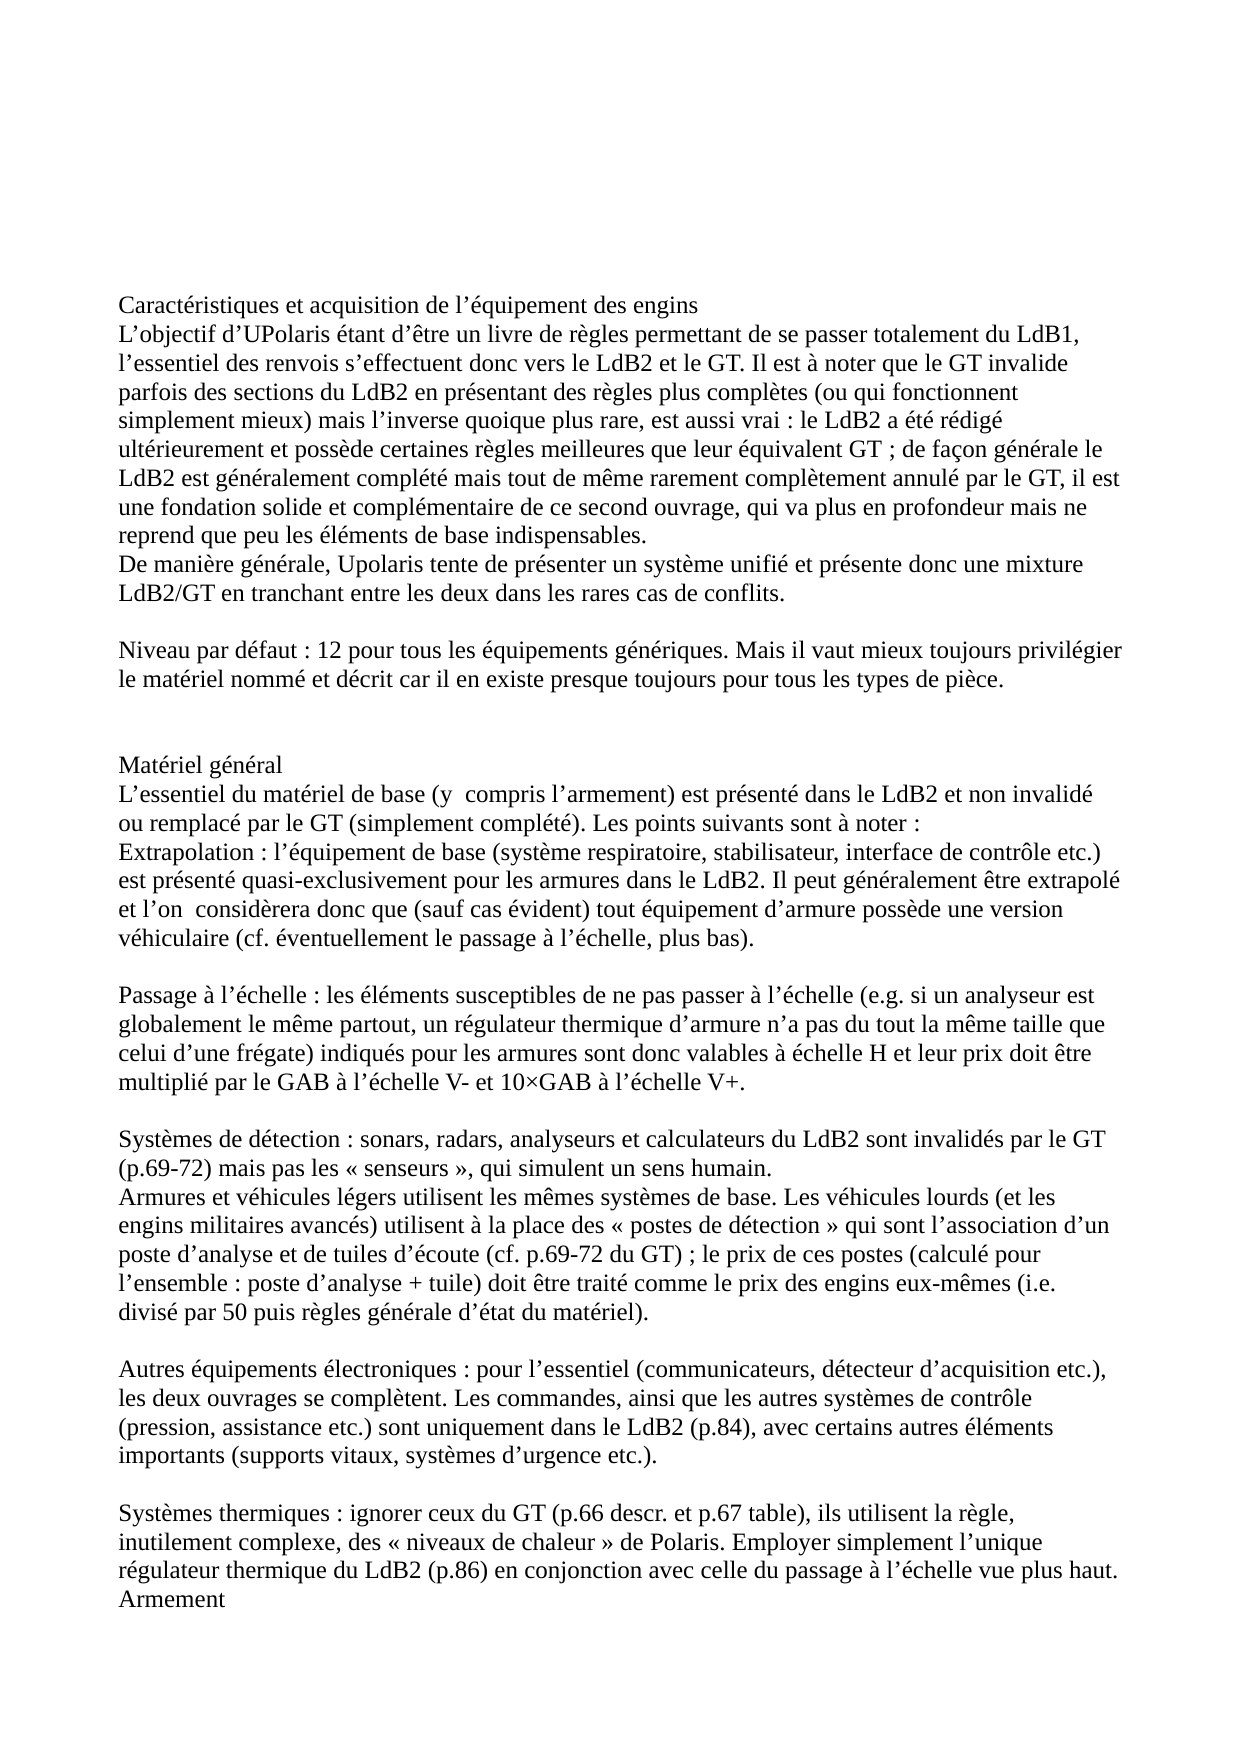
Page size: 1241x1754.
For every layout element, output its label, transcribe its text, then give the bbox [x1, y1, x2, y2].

text Extrapolation : l’équipement de base (système respiratoire, stabilisateur, interface de contrôle etc.) est présenté quasi-exclusivement pour les armures dans le LdB2. Il peut généralement être extrapolé et l’on considèrera donc que (sauf cas évident) tout équipement d’armure possède une version véhiculaire (cf. éventuellement le passage à l’échelle, plus bas). [118, 837, 1122, 952]
text Systèmes thermiques : ignorer ceux du GT (p.66 descr. et p.67 table), ils utilisent la règle, inutilement complexe, des « niveaux de chaleur » de Polaris. Employer simplement l’unique régulateur thermique du LdB2 (p.86) en conjonction avec celle du passage à l’échelle vue plus haut. [118, 1498, 1122, 1584]
text Caractéristiques et acquisition de l’équipement des engins [118, 291, 1122, 319]
text Autres équipements électroniques : pour l’essentiel (communicateurs, détecteur d’acquisition etc.), les deux ouvrages se complètent. Les commandes, ainsi que les autres systèmes de contrôle (pression, assistance etc.) sont uniquement dans le LdB2 (p.84), avec certains autres éléments importants (supports vitaux, systèmes d’urgence etc.). [118, 1354, 1122, 1469]
text Armement [118, 1584, 1122, 1613]
text Passage à l’échelle : les éléments susceptibles de ne pas passer à l’échelle (e.g. si un analyseur est globalement le même partout, un régulateur thermique d’armure n’a pas du tout la même taille que celui d’une frégate) indiqués pour les armures sont donc valables à échelle H et leur prix doit être multiplié par le GAB à l’échelle V- et 10×GAB à l’échelle V+. [118, 981, 1122, 1096]
text Armures et véhicules légers utilisent les mêmes systèmes de base. Les véhicules lourds (et les engins militaires avancés) utilisent à la place des « postes de détection » qui sont l’association d’un poste d’analyse et de tuiles d’écoute (cf. p.69-72 du GT) ; le prix de ces postes (calculé pour l’ensemble : poste d’analyse + tuile) doit être traité comme le prix des engins eux-mêmes (i.e. divisé par 50 puis règles générale d’état du matériel). [118, 1182, 1122, 1326]
text L’objectif d’UPolaris étant d’être un livre de règles permettant de se passer totalement du LdB1, l’essentiel des renvois s’effectuent donc vers le LdB2 et le GT. Il est à noter que le GT invalide parfois des sections du LdB2 en présentant des règles plus complètes (ou qui fonctionnent simplement mieux) mais l’inverse quoique plus rare, est aussi vrai : le LdB2 a été rédigé ultérieurement et possède certaines règles meilleures que leur équivalent GT ; de façon générale le LdB2 est généralement complété mais tout de même rarement complètement annulé par le GT, il est une fondation solide et complémentaire de ce second ouvrage, qui va plus en profondeur mais ne reprend que peu les éléments de base indispensables. [118, 319, 1122, 549]
text De manière générale, Upolaris tente de présenter un système unifié et présente donc une mixture LdB2/GT en tranchant entre les deux dans les rares cas de conflits. [118, 549, 1122, 607]
text L’essentiel du matériel de base (y compris l’armement) est présenté dans le LdB2 et non invalidé ou remplacé par le GT (simplement complété). Les points suivants sont à noter : [118, 779, 1122, 837]
text Niveau par défaut : 12 pour tous les équipements génériques. Mais il vaut mieux toujours privilégier le matériel nommé et décrit car il en existe presque toujours pour tous les types de pièce. [118, 636, 1122, 693]
text Matériel général [118, 751, 1122, 779]
text Systèmes de détection : sonars, radars, analyseurs et calculateurs du LdB2 sont invalidés par le GT (p.69-72) mais pas les « senseurs », qui simulent un sens humain. [118, 1124, 1122, 1182]
